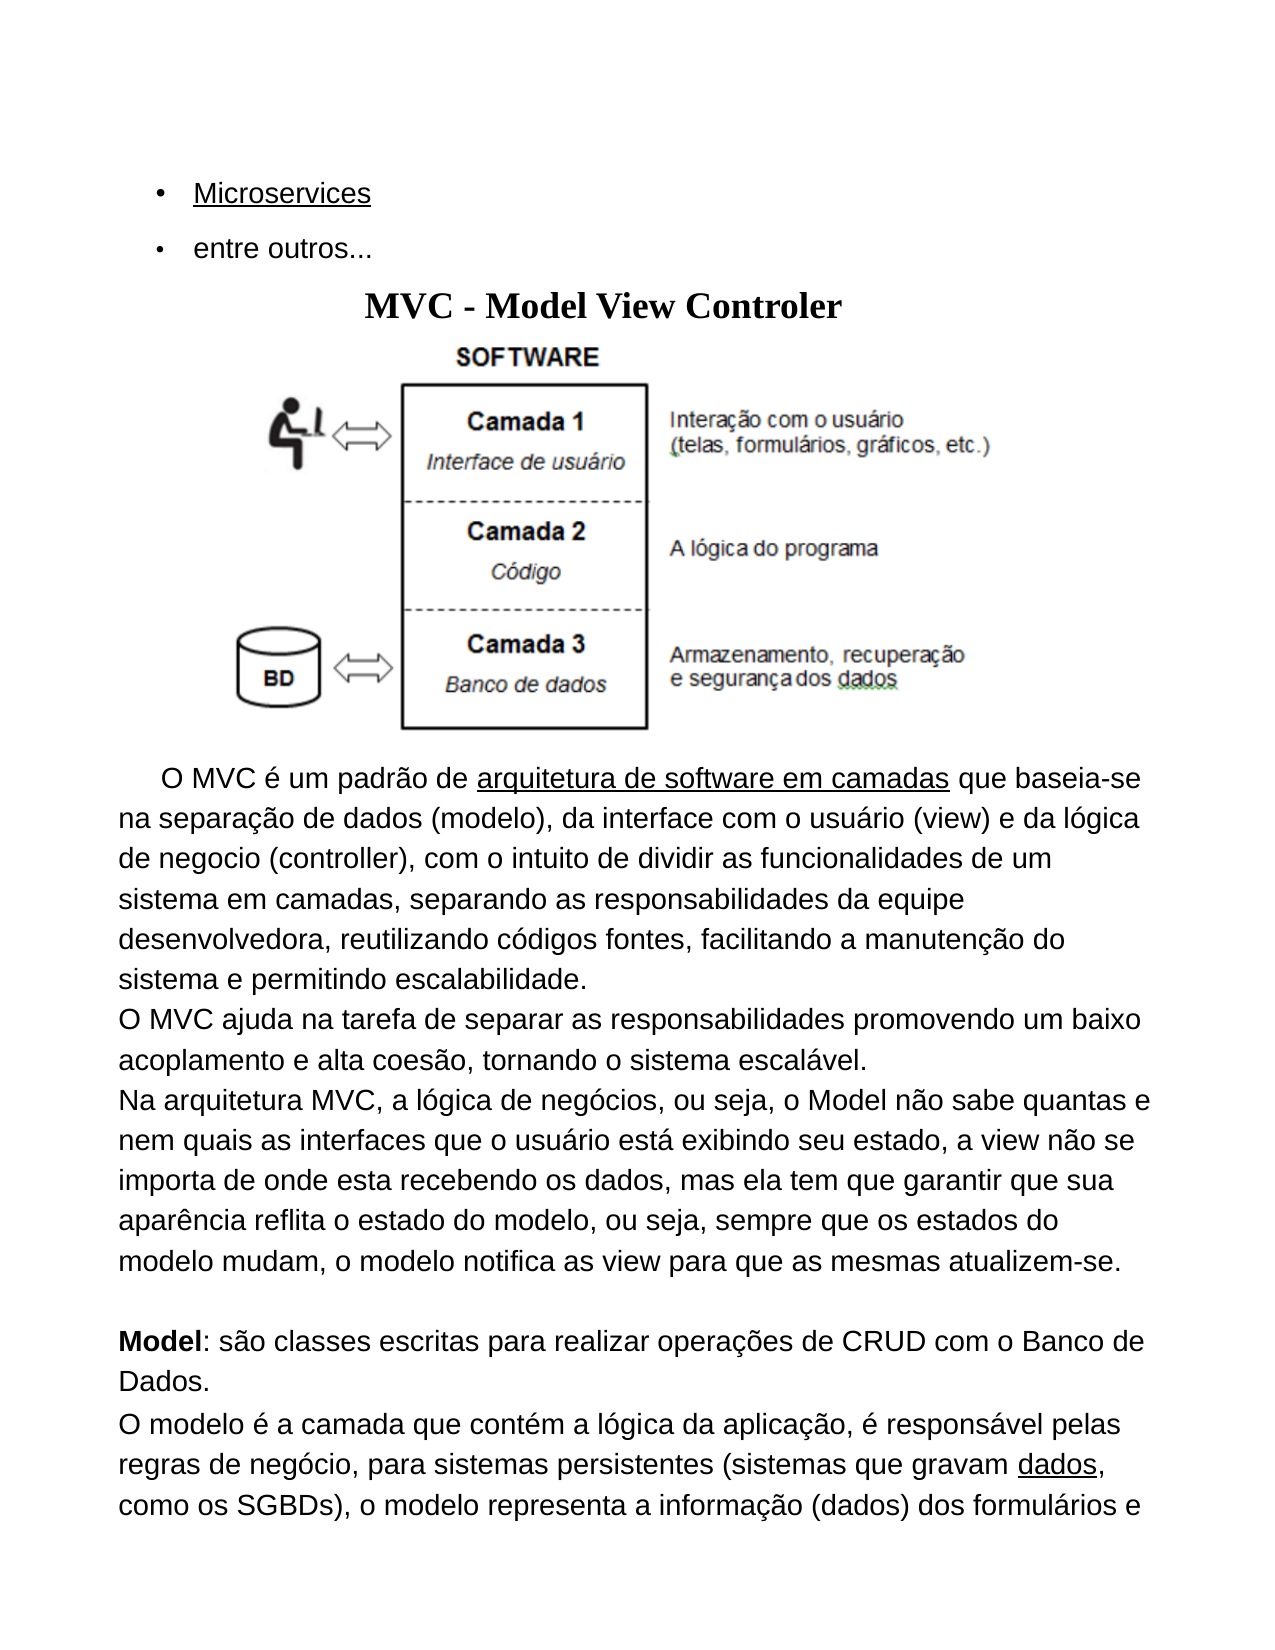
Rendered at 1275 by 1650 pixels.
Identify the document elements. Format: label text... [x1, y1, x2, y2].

list Microservices [156, 176, 1157, 210]
list entre outros... [156, 231, 1157, 326]
list MVC - Model View Controler [193, 283, 1014, 326]
picture [193, 326, 1001, 741]
text O MVC é um padrão de arquitetura de software em camadas que baseia-se na separação de dados (modelo), da interface com o usuário (view) e da lógica de negocio (controller), com o intuito de dividir as funcionalidades de um sistema em camadas, separando as responsabilidades da equipe desenvolvedora, reutilizando códigos fontes, facilitando a manutenção do sistema e permitindo escalabilidade. O MVC ajuda na tarefa de separar as responsabilidades promovendo um baixo acoplamento e alta coesão, tornando o sistema escalável. Na arquitetura MVC, a lógica de negócios, ou seja, o Model não sabe quantas e nem quais as interfaces que o usuário está exibindo seu estado, a view não se importa de onde esta recebendo os dados, mas ela tem que garantir que sua aparência reflita o estado do modelo, ou seja, sempre que os estados do modelo mudam, o modelo notifica as view para que as mesmas atualizem-se. Model: são classes escritas para realizar operações de CRUD com o Banco de Dados. [118, 761, 1157, 1398]
text O modelo é a camada que contém a lógica da aplicação, é responsável pelas regras de negócio, para sistemas persistentes (sistemas que gravam dados, como os SGBDs), o modelo representa a informação (dados) dos formulários e [118, 1407, 1157, 1521]
